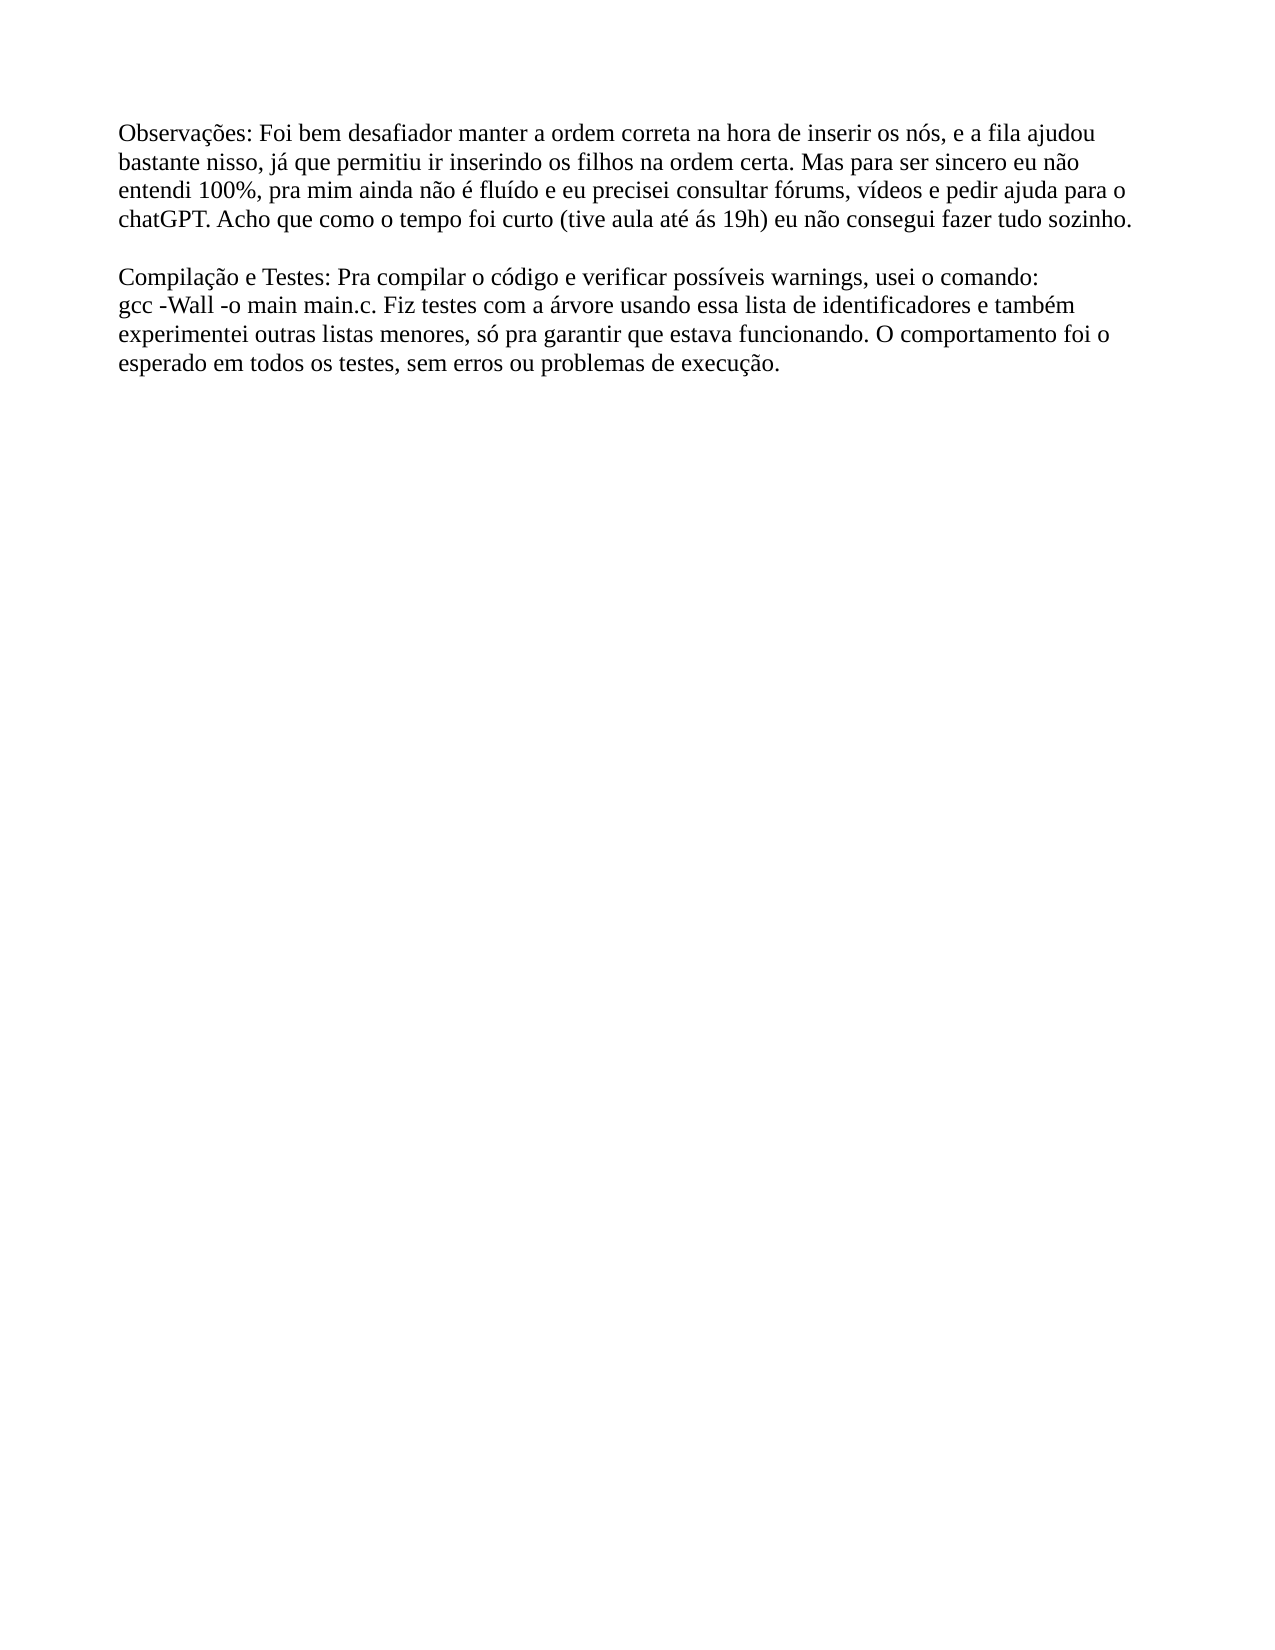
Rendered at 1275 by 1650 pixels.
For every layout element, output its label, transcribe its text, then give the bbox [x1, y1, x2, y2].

text Compilação e Testes: Pra compilar o código e verificar possíveis warnings, usei o comando: [118, 262, 1157, 291]
text Observações: Foi bem desafiador manter a ordem correta na hora de inserir os nós, e a fila ajudou bastante nisso, já que permitiu ir inserindo os filhos na ordem certa. Mas para ser sincero eu não entendi 100%, pra mim ainda não é fluído e eu precisei consultar fórums, vídeos e pedir ajuda para o chatGPT. Acho que como o tempo foi curto (tive aula até ás 19h) eu não consegui fazer tudo sozinho. [118, 118, 1157, 233]
text gcc -Wall -o main main.c. Fiz testes com a árvore usando essa lista de identificadores e também experimentei outras listas menores, só pra garantir que estava funcionando. O comportamento foi o esperado em todos os testes, sem erros ou problemas de execução. [118, 291, 1157, 377]
